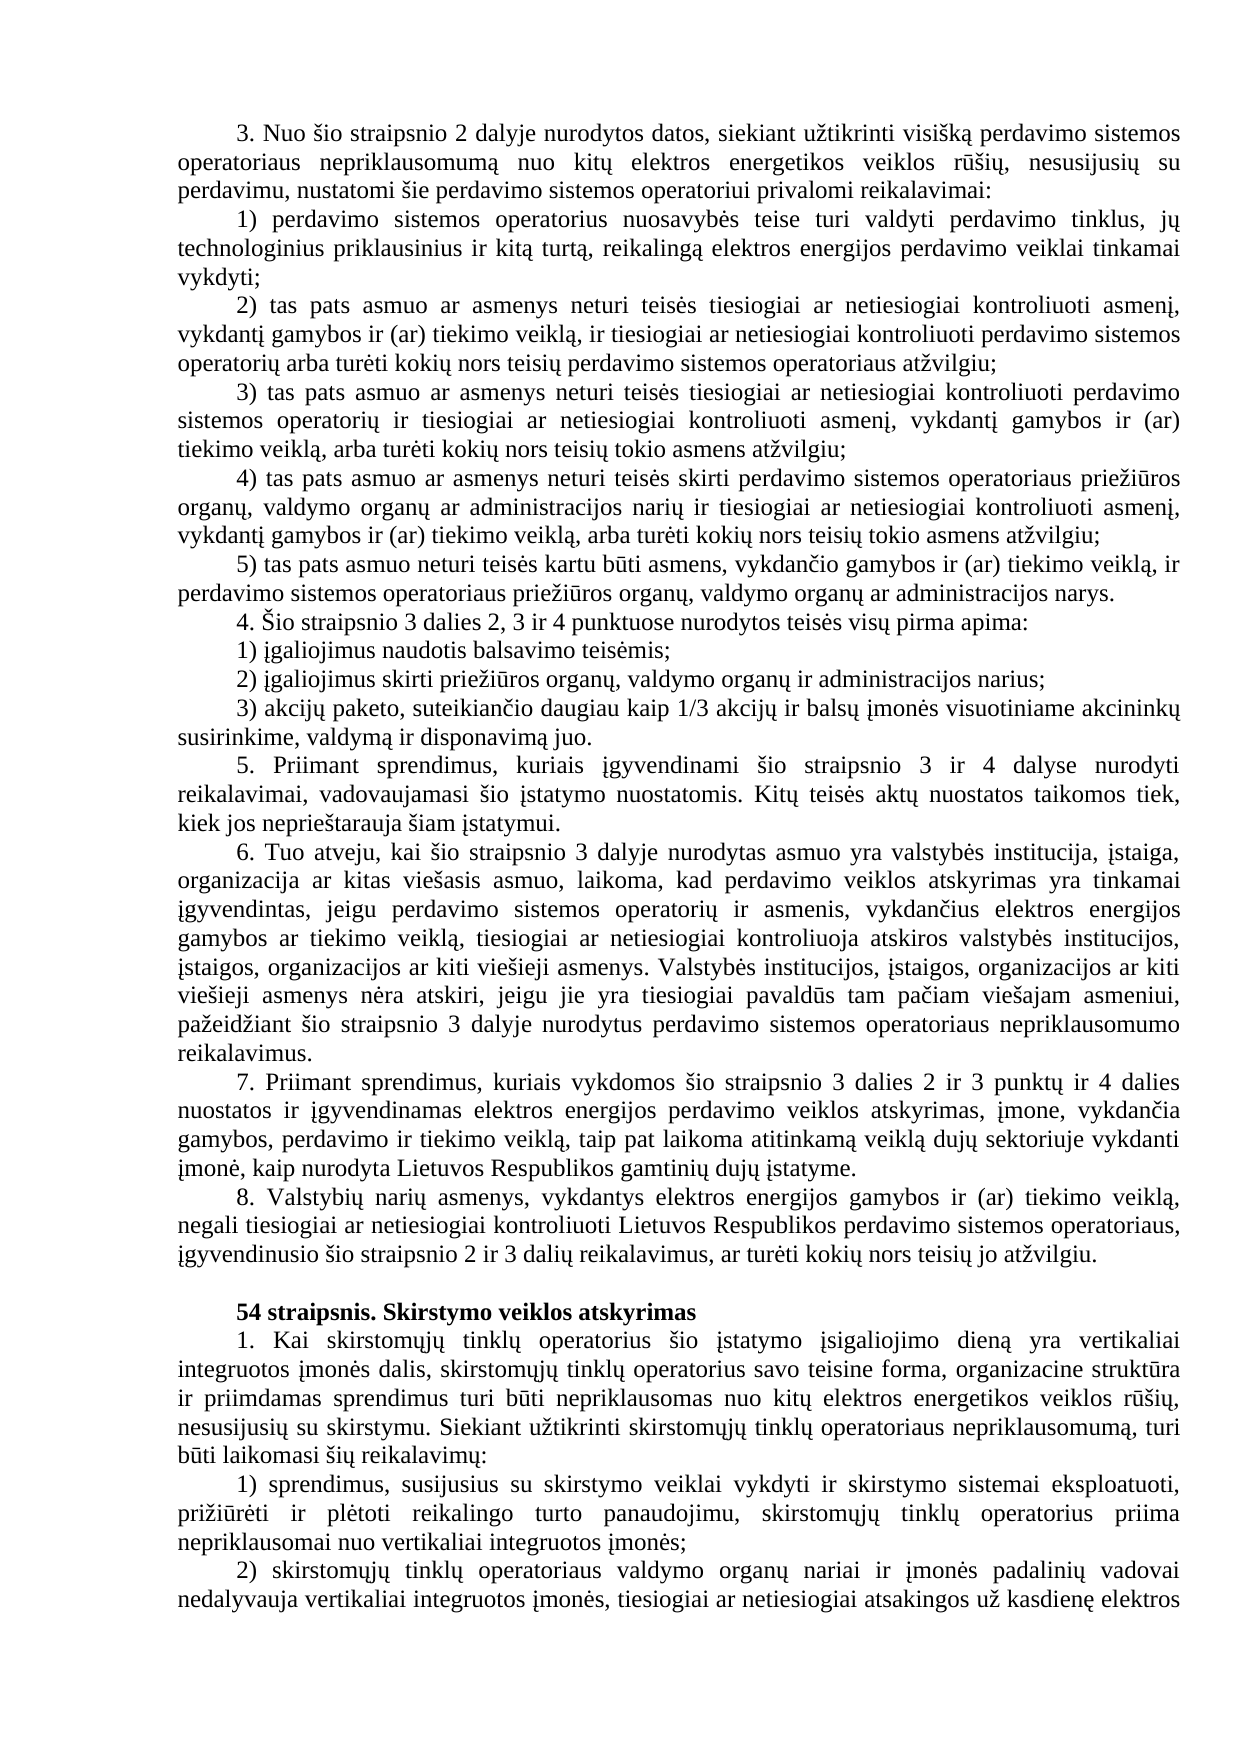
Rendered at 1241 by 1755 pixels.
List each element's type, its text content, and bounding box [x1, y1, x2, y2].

text 2) skirstomųjų tinklų operatoriaus valdymo organų nariai ir įmonės padalinių vadovai nedalyvauja vertikaliai integruotos įmonės, tiesiogiai ar netiesiogiai atsakingos už kasdienę elektros [177, 1556, 1181, 1613]
text 6. Tuo atveju, kai šio straipsnio 3 dalyje nurodytas asmuo yra valstybės institucija, įstaiga, organizacija ar kitas viešasis asmuo, laikoma, kad perdavimo veiklos atskyrimas yra tinkamai įgyvendintas, jeigu perdavimo sistemos operatorių ir asmenis, vykdančius elektros energijos gamybos ar tiekimo veiklą, tiesiogiai ar netiesiogiai kontroliuoja atskiros valstybės institucijos, įstaigos, organizacijos ar kiti viešieji asmenys. Valstybės institucijos, įstaigos, organizacijos ar kiti viešieji asmenys nėra atskiri, jeigu jie yra tiesiogiai pavaldūs tam pačiam viešajam asmeniui, pažeidžiant šio straipsnio 3 dalyje nurodytus perdavimo sistemos operatoriaus nepriklausomumo reikalavimus. [177, 837, 1181, 1067]
text 2) tas pats asmuo ar asmenys neturi teisės tiesiogiai ar netiesiogiai kontroliuoti asmenį, vykdantį gamybos ir (ar) tiekimo veiklą, ir tiesiogiai ar netiesiogiai kontroliuoti perdavimo sistemos operatorių arba turėti kokių nors teisių perdavimo sistemos operatoriaus atžvilgiu; [177, 291, 1181, 377]
text 1) įgaliojimus naudotis balsavimo teisėmis; [177, 636, 1181, 664]
text 5. Priimant sprendimus, kuriais įgyvendinami šio straipsnio 3 ir 4 dalyse nurodyti reikalavimai, vadovaujamasi šio įstatymo nuostatomis. Kitų teisės aktų nuostatos taikomos tiek, kiek jos neprieštarauja šiam įstatymui. [177, 751, 1181, 837]
text 3) akcijų paketo, suteikiančio daugiau kaip 1/3 akcijų ir balsų įmonės visuotiniame akcininkų susirinkime, valdymą ir disponavimą juo. [177, 693, 1181, 751]
text 54 straipsnis. Skirstymo veiklos atskyrimas [177, 1297, 1181, 1326]
text 5) tas pats asmuo neturi teisės kartu būti asmens, vykdančio gamybos ir (ar) tiekimo veiklą, ir perdavimo sistemos operatoriaus priežiūros organų, valdymo organų ar administracijos narys. [177, 549, 1181, 607]
text 1) sprendimus, susijusius su skirstymo veiklai vykdyti ir skirstymo sistemai eksploatuoti, prižiūrėti ir plėtoti reikalingo turto panaudojimu, skirstomųjų tinklų operatorius priima nepriklausomai nuo vertikaliai integruotos įmonės; [177, 1469, 1181, 1556]
text 1. Kai skirstomųjų tinklų operatorius šio įstatymo įsigaliojimo dieną yra vertikaliai integruotos įmonės dalis, skirstomųjų tinklų operatorius savo teisine forma, organizacine struktūra ir priimdamas sprendimus turi būti nepriklausomas nuo kitų elektros energetikos veiklos rūšių, nesusijusių su skirstymu. Siekiant užtikrinti skirstomųjų tinklų operatoriaus nepriklausomumą, turi būti laikomasi šių reikalavimų: [177, 1326, 1181, 1469]
text 4) tas pats asmuo ar asmenys neturi teisės skirti perdavimo sistemos operatoriaus priežiūros organų, valdymo organų ar administracijos narių ir tiesiogiai ar netiesiogiai kontroliuoti asmenį, vykdantį gamybos ir (ar) tiekimo veiklą, arba turėti kokių nors teisių tokio asmens atžvilgiu; [177, 463, 1181, 549]
text 4. Šio straipsnio 3 dalies 2, 3 ir 4 punktuose nurodytos teisės visų pirma apima: [177, 607, 1181, 636]
text 3. Nuo šio straipsnio 2 dalyje nurodytos datos, siekiant užtikrinti visišką perdavimo sistemos operatoriaus nepriklausomumą nuo kitų elektros energetikos veiklos rūšių, nesusijusių su perdavimu, nustatomi šie perdavimo sistemos operatoriui privalomi reikalavimai: [177, 118, 1181, 204]
text 1) perdavimo sistemos operatorius nuosavybės teise turi valdyti perdavimo tinklus, jų technologinius priklausinius ir kitą turtą, reikalingą elektros energijos perdavimo veiklai tinkamai vykdyti; [177, 204, 1181, 291]
text 3) tas pats asmuo ar asmenys neturi teisės tiesiogiai ar netiesiogiai kontroliuoti perdavimo sistemos operatorių ir tiesiogiai ar netiesiogiai kontroliuoti asmenį, vykdantį gamybos ir (ar) tiekimo veiklą, arba turėti kokių nors teisių tokio asmens atžvilgiu; [177, 377, 1181, 463]
text 8. Valstybių narių asmenys, vykdantys elektros energijos gamybos ir (ar) tiekimo veiklą, negali tiesiogiai ar netiesiogiai kontroliuoti Lietuvos Respublikos perdavimo sistemos operatoriaus, įgyvendinusio šio straipsnio 2 ir 3 dalių reikalavimus, ar turėti kokių nors teisių jo atžvilgiu. [177, 1182, 1181, 1268]
text 7. Priimant sprendimus, kuriais vykdomos šio straipsnio 3 dalies 2 ir 3 punktų ir 4 dalies nuostatos ir įgyvendinamas elektros energijos perdavimo veiklos atskyrimas, įmone, vykdančia gamybos, perdavimo ir tiekimo veiklą, taip pat laikoma atitinkamą veiklą dujų sektoriuje vykdanti įmonė, kaip nurodyta Lietuvos Respublikos gamtinių dujų įstatyme. [177, 1067, 1181, 1182]
text 2) įgaliojimus skirti priežiūros organų, valdymo organų ir administracijos narius; [177, 664, 1181, 693]
